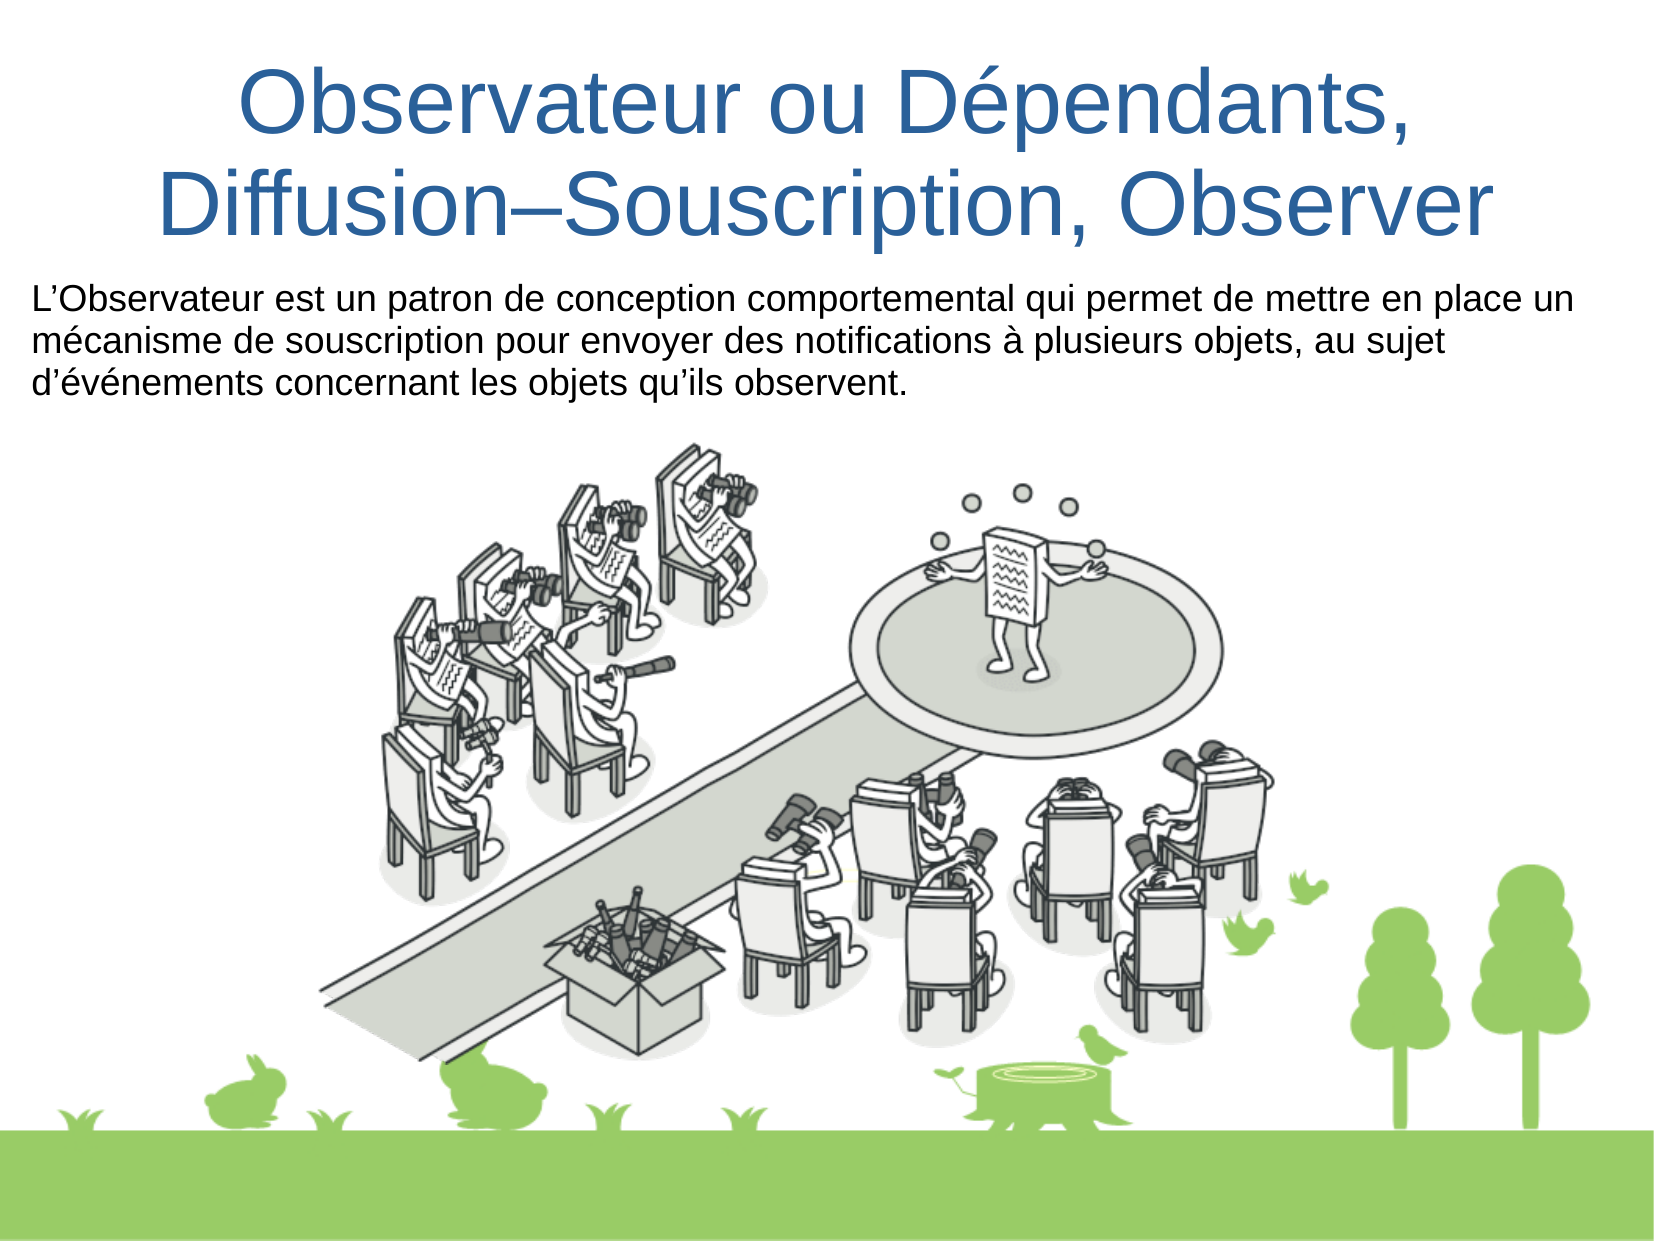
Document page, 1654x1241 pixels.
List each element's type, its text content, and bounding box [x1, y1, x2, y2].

text_box L’Observateur est un patron de conception comportemental qui permet de mettre en place un mécanisme de souscription pour envoyer des notifications à plusieurs objets, au sujet d’événements concernant les objets qu’ils observent. [16, 270, 1591, 411]
picture [0, 0, 1654, 1241]
title Observateur ou Dépendants, Diffusion–Souscription, Observer [82, 49, 1571, 257]
